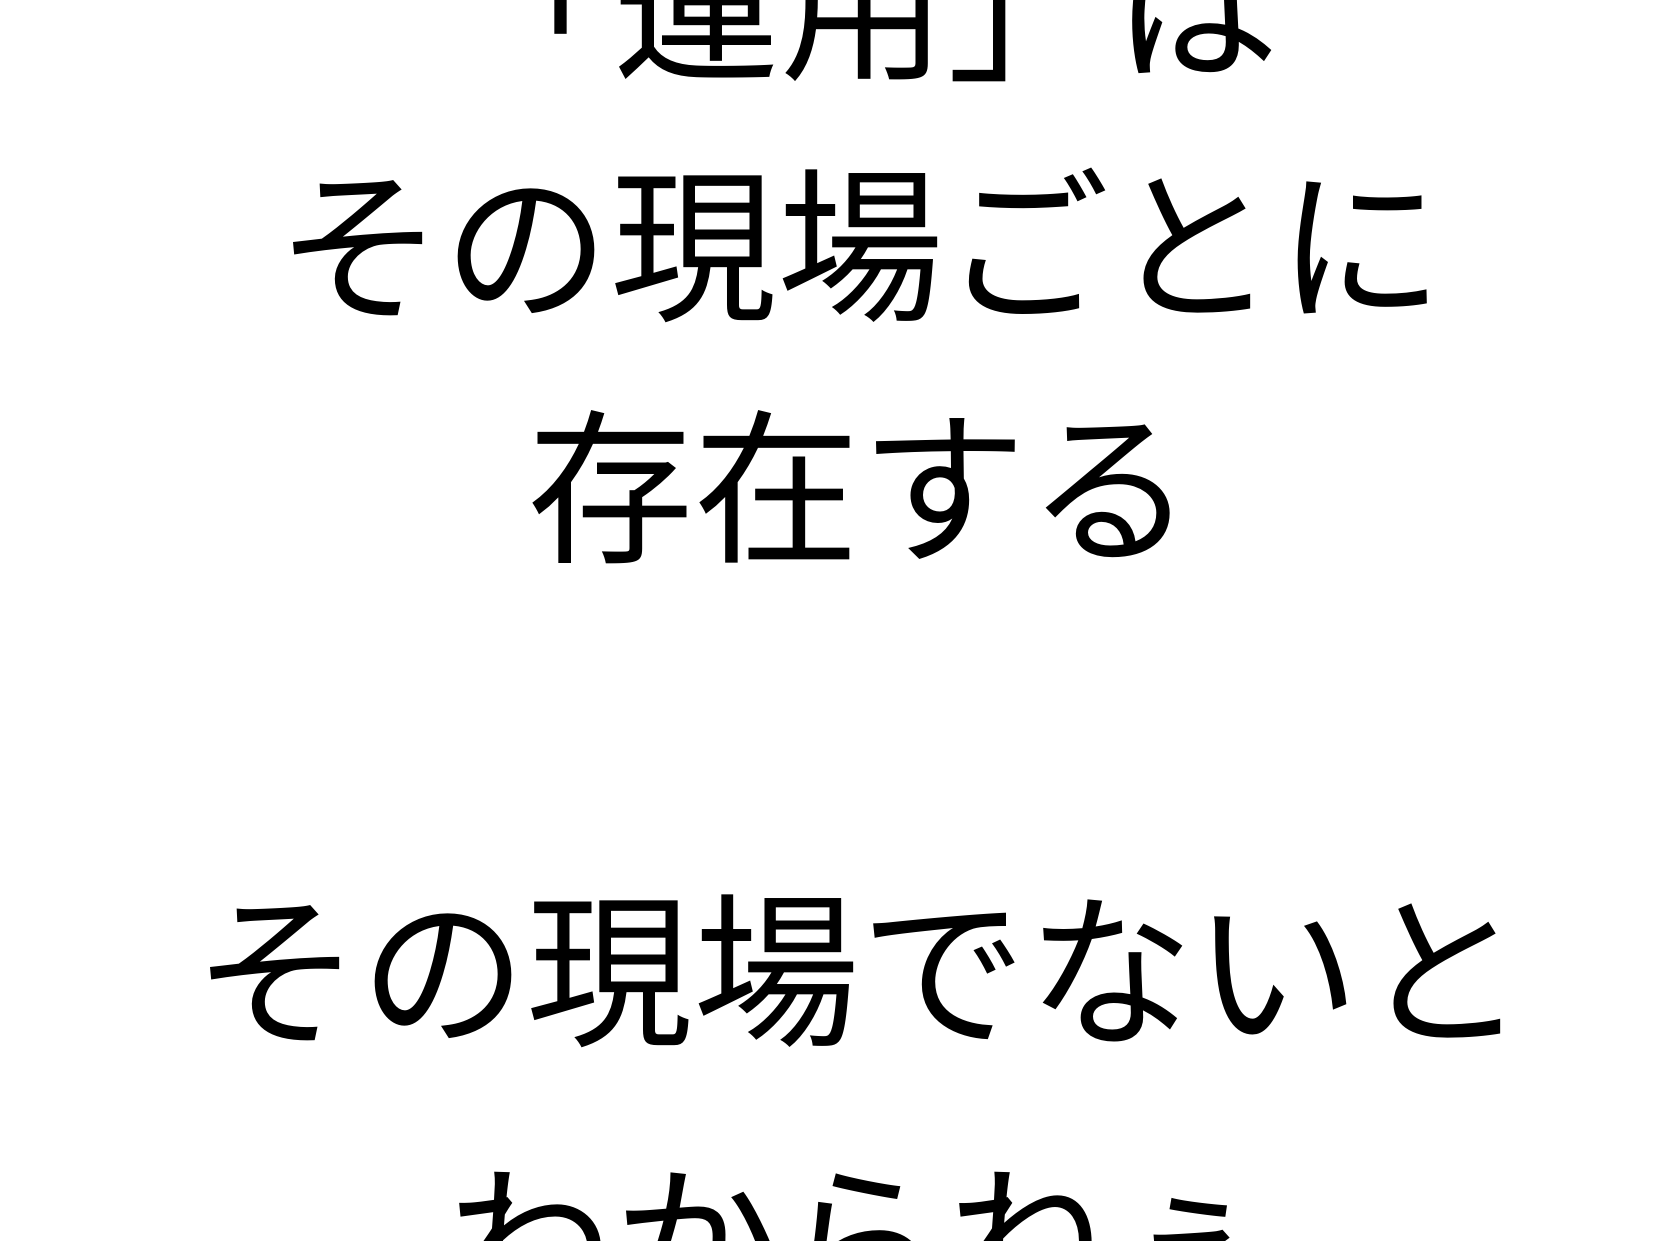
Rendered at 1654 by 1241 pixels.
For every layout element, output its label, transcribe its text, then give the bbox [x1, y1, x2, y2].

list 「運用」は その現場ごとに 存在する その現場でないと わからねぇ [6, 0, 1644, 1226]
